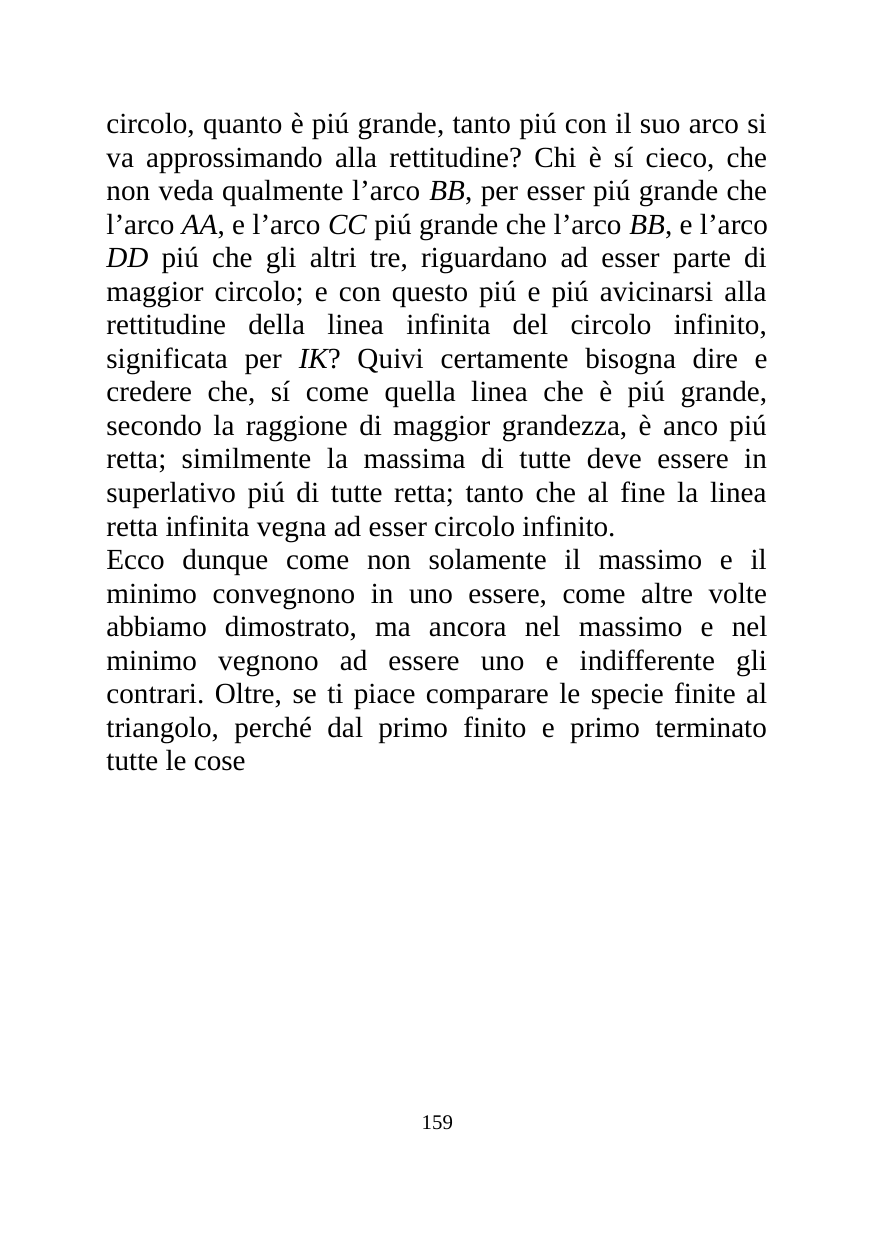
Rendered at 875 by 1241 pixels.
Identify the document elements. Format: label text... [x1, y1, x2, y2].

text Ecco dunque come non solamente il massimo e il minimo convegnono in uno essere, come altre volte abbiamo dimostrato, ma ancora nel massimo e nel minimo vegnono ad essere uno e indifferente gli contrari. Oltre, se ti piace comparare le specie finite al triangolo, perché dal primo finito e primo terminato tutte le cose [106, 542, 768, 777]
text circolo, quanto è piú grande, tanto piú con il suo arco si va approssimando alla rettitudine? Chi è sí cieco, che non veda qualmente l’arco BB, per esser piú grande che l’arco AA, e l’arco CC piú grande che l’arco BB, e l’arco DD piú che gli altri tre, riguardano ad esser parte di maggior circolo; e con questo piú e piú avicinarsi alla rettitudine della linea infinita del circolo infinito, significata per IK? Quivi certamente bisogna dire e credere che, sí come quella linea che è piú grande, secondo la raggione di maggior grandezza, è anco piú retta; similmente la massima di tutte deve essere in superlativo piú di tutte retta; tanto che al fine la linea retta infinita vegna ad esser circolo infinito. [106, 106, 768, 542]
